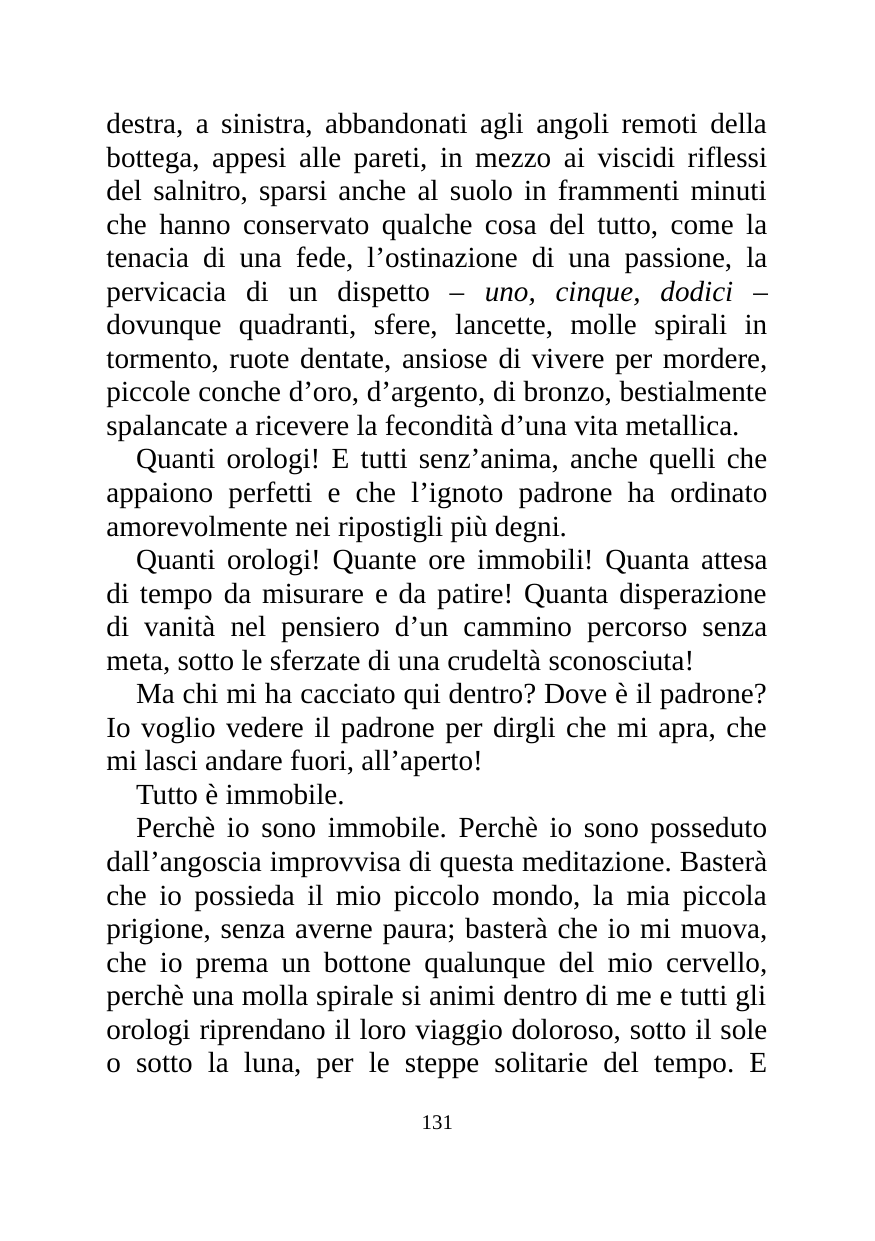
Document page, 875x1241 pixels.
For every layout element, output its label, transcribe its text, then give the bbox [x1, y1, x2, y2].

text Quanti orologi! E tutti senz’anima, anche quelli che appaiono perfetti e che l’ignoto padrone ha ordinato amorevolmente nei ripostigli più degni. [106, 442, 768, 542]
text Tutto è immobile. [106, 777, 768, 811]
text Quanti orologi! Quante ore immobili! Quanta attesa di tempo da misurare e da patire! Quanta disperazione di vanità nel pensiero d’un cammino percorso senza meta, sotto le sferzate di una crudeltà sconosciuta! [106, 542, 768, 676]
text destra, a sinistra, abbandonati agli angoli remoti della bottega, appesi alle pareti, in mezzo ai viscidi riflessi del salnitro, sparsi anche al suolo in frammenti minuti che hanno conservato qualche cosa del tutto, come la tenacia di una fede, l’ostinazione di una passione, la pervicacia di un dispetto – uno, cinque, dodici – dovunque quadranti, sfere, lancette, molle spirali in tormento, ruote dentate, ansiose di vivere per mordere, piccole conche d’oro, d’argento, di bronzo, bestialmente spalancate a ricevere la fecondità d’una vita metallica. [106, 106, 768, 442]
text Ma chi mi ha cacciato qui dentro? Dove è il padrone? Io voglio vedere il padrone per dirgli che mi apra, che mi lasci andare fuori, all’aperto! [106, 676, 768, 777]
text Perchè io sono immobile. Perchè io sono posseduto dall’angoscia improvvisa di questa meditazione. Basterà che io possieda il mio piccolo mondo, la mia piccola prigione, senza averne paura; basterà che io mi muova, che io prema un bottone qualunque del mio cervello, perchè una molla spirale si animi dentro di me e tutti gli orologi riprendano il loro viaggio doloroso, sotto il sole o sotto la luna, per le steppe solitarie del tempo. E [106, 811, 768, 1079]
